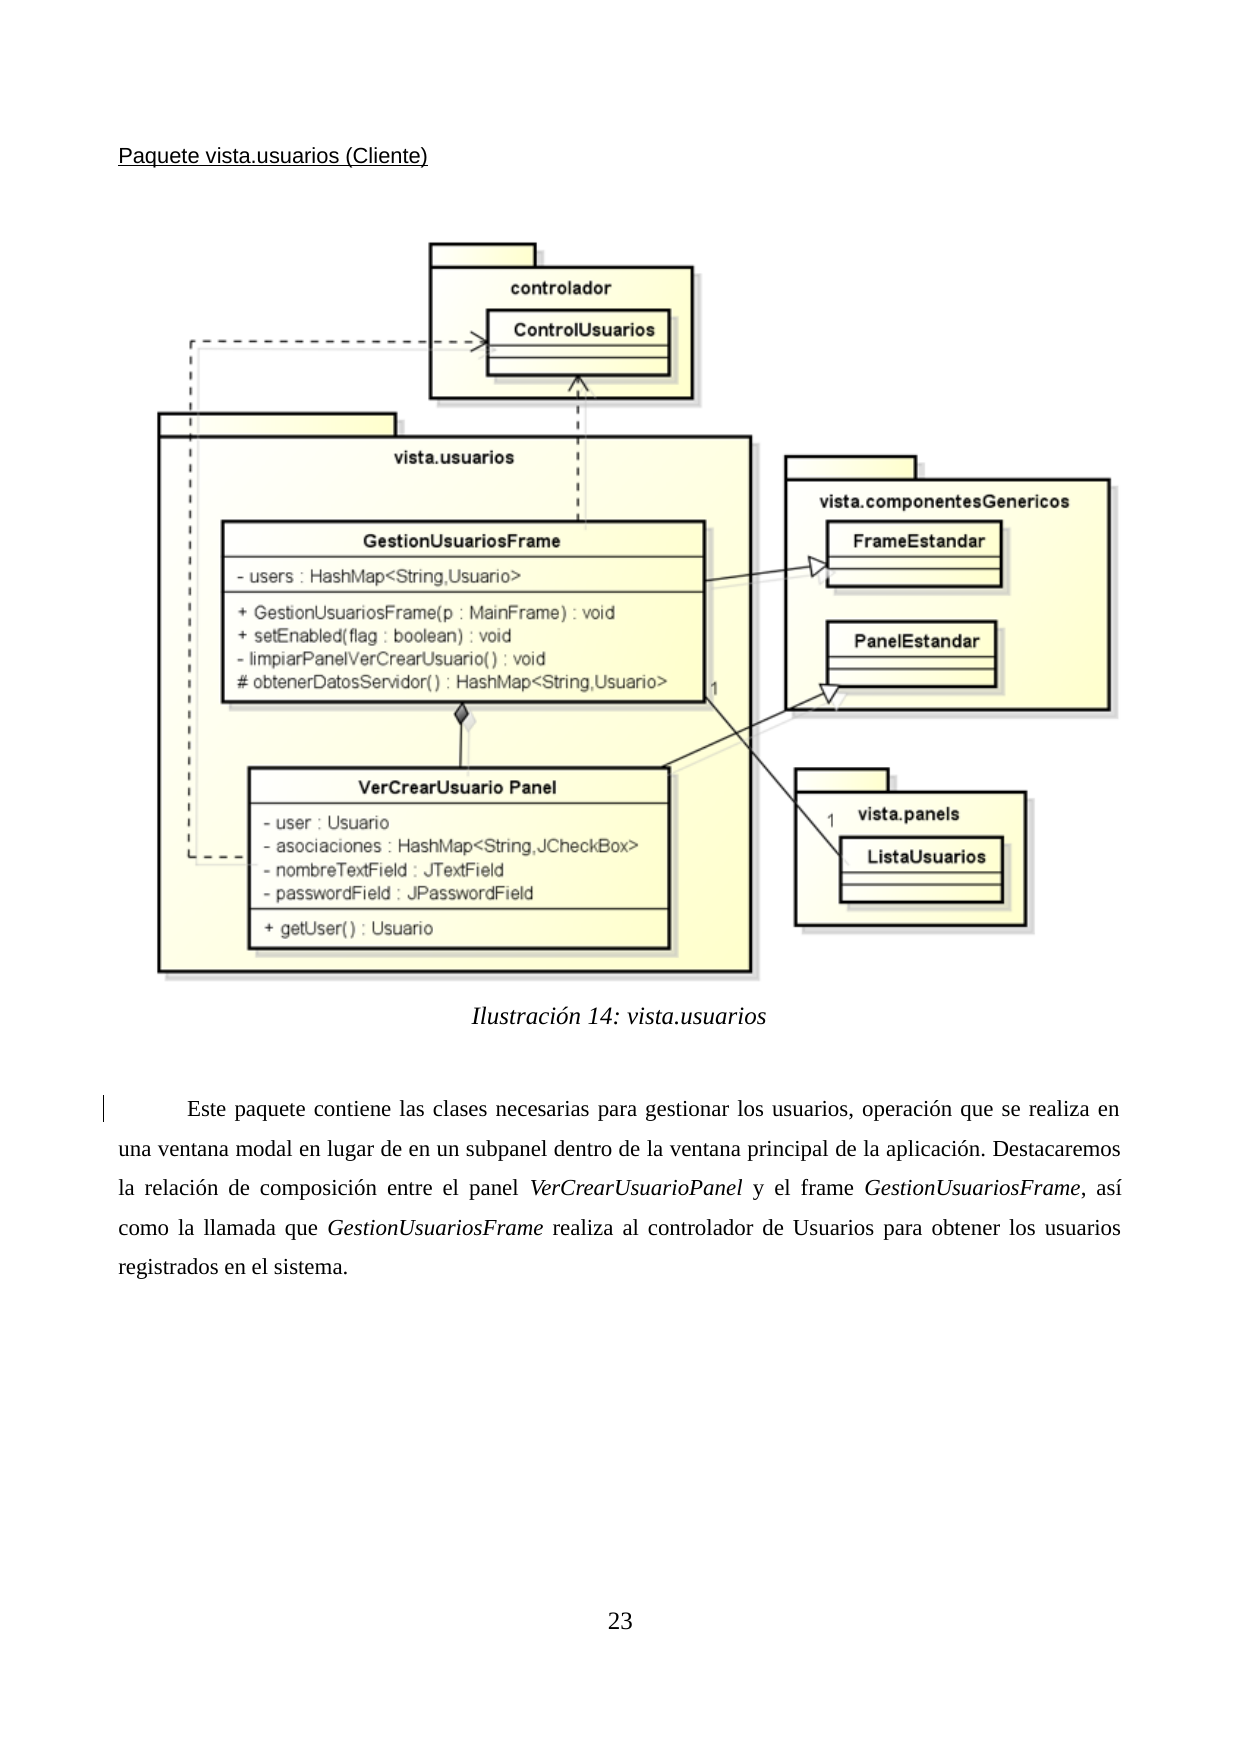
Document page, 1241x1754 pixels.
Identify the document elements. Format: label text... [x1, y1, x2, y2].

text Este paquete contiene las clases necesarias para gestionar los usuarios, operación que se realiza en una ventana modal en lugar de en un subpanel dentro de la ventana principal de la aplicación. Destacaremos la relación de composición entre el panel VerCrearUsuarioPanel y el frame GestionUsuariosFrame, así como la llamada que GestionUsuariosFrame realiza al controlador de Usuarios para obtener los usuarios registrados en el sistema. [118, 1095, 1122, 1279]
picture [118, 234, 1123, 1002]
text Ilustración 14: vista.usuarios [118, 1002, 1122, 1030]
text [118, 215, 1122, 234]
subtitle Paquete vista.usuarios (Cliente) [118, 143, 1122, 168]
